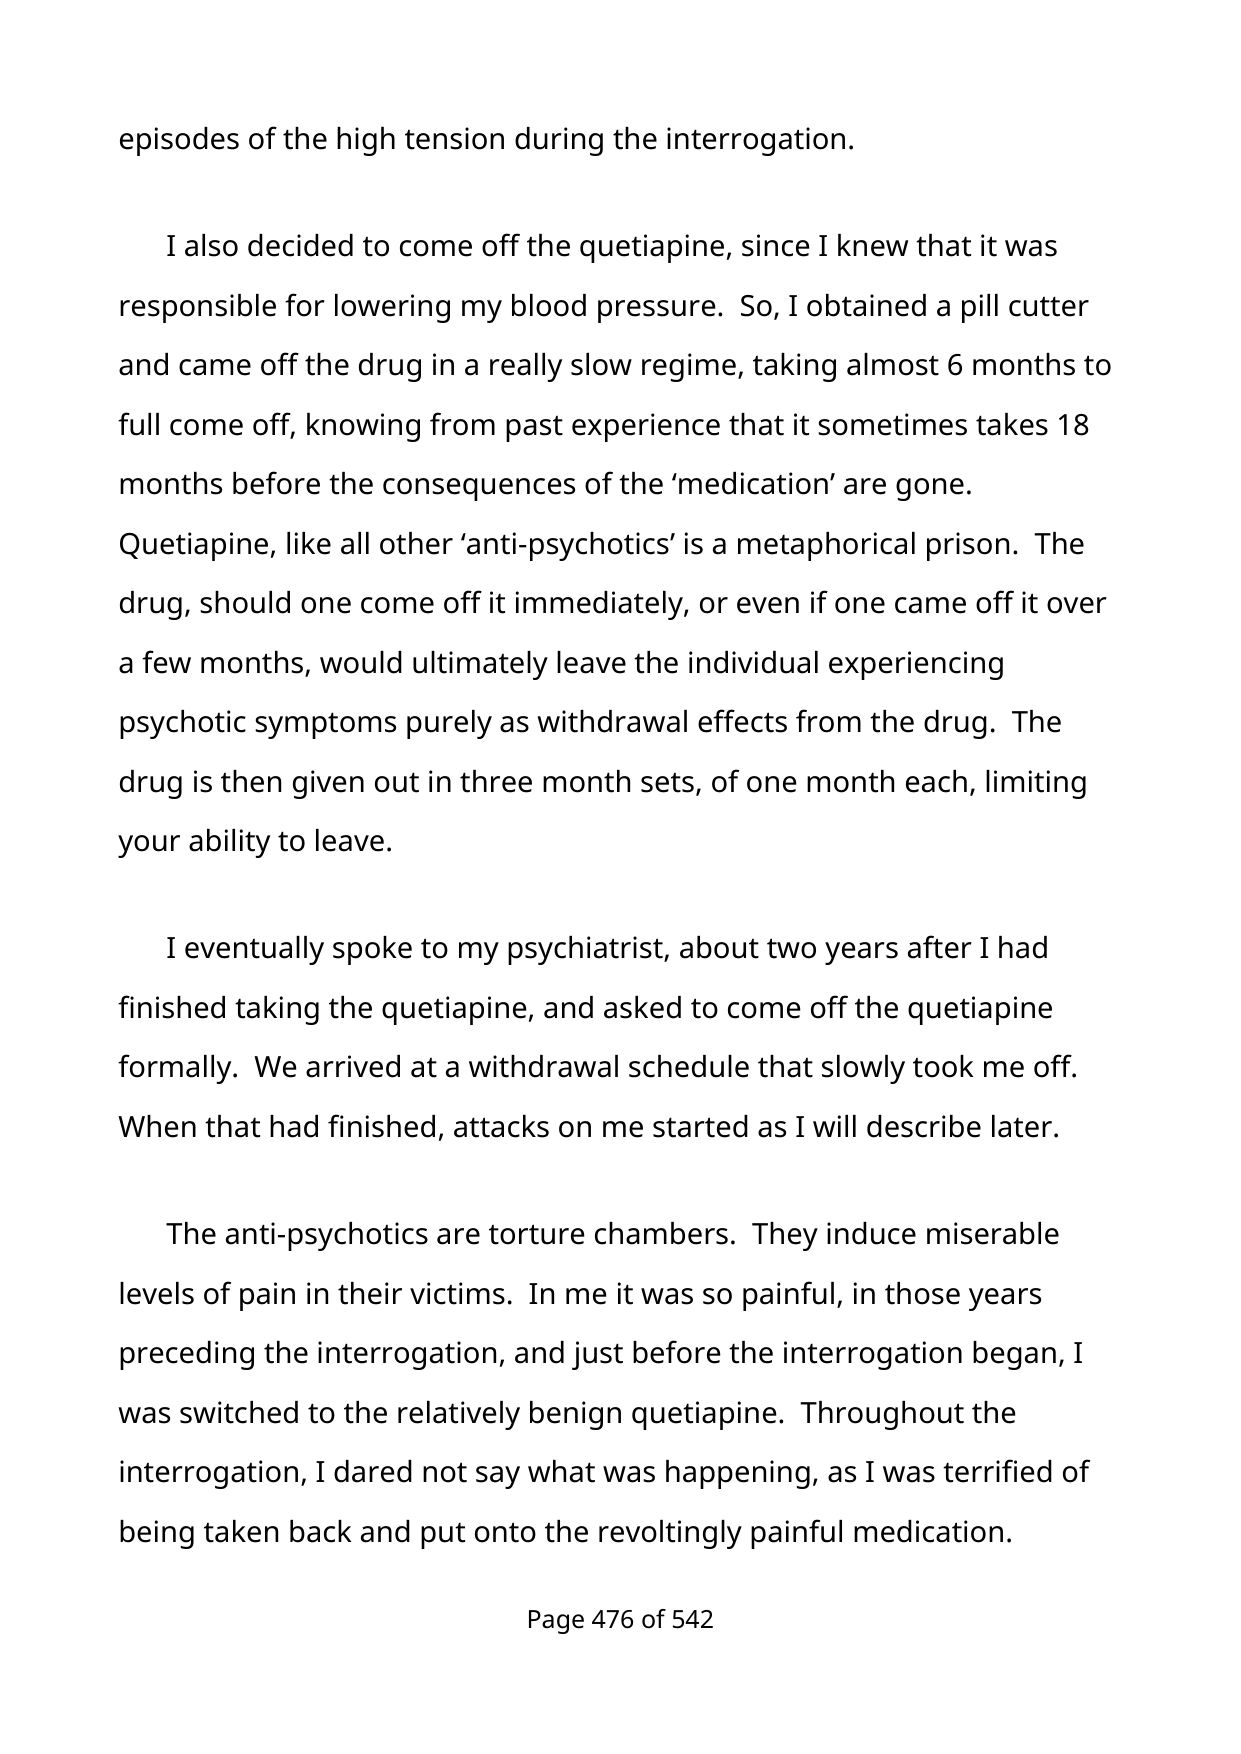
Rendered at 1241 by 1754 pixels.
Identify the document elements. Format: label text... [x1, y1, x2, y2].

text I eventually spoke to my psychiatrist, about two years after I had finished taking the quetiapine, and asked to come off the quetiapine formally. We arrived at a withdrawal schedule that slowly took me off. When that had finished, attacks on me started as I will describe later. [118, 928, 1122, 1146]
text episodes of the high tension during the interrogation. [118, 118, 1122, 158]
text I also decided to come off the quetiapine, since I knew that it was responsible for lowering my blood pressure. So, I obtained a pill cutter and came off the drug in a really slow regime, taking almost 6 months to full come off, knowing from past experience that it sometimes takes 18 months before the consequences of the ‘medication’ are gone. Quetiapine, like all other ‘anti-psychotics’ is a metaphorical prison. The drug, should one come off it immediately, or even if one came off it over a few months, would ultimately leave the individual experiencing psychotic symptoms purely as withdrawal effects from the drug. The drug is then given out in three month sets, of one month each, limiting your ability to leave. [118, 226, 1122, 860]
text The anti-psychotics are torture chambers. They induce miserable levels of pain in their victims. In me it was so painful, in those years preceding the interrogation, and just before the interrogation began, I was switched to the relatively benign quetiapine. Throughout the interrogation, I dared not say what was happening, as I was terrified of being taken back and put onto the revoltingly painful medication. [118, 1213, 1122, 1551]
